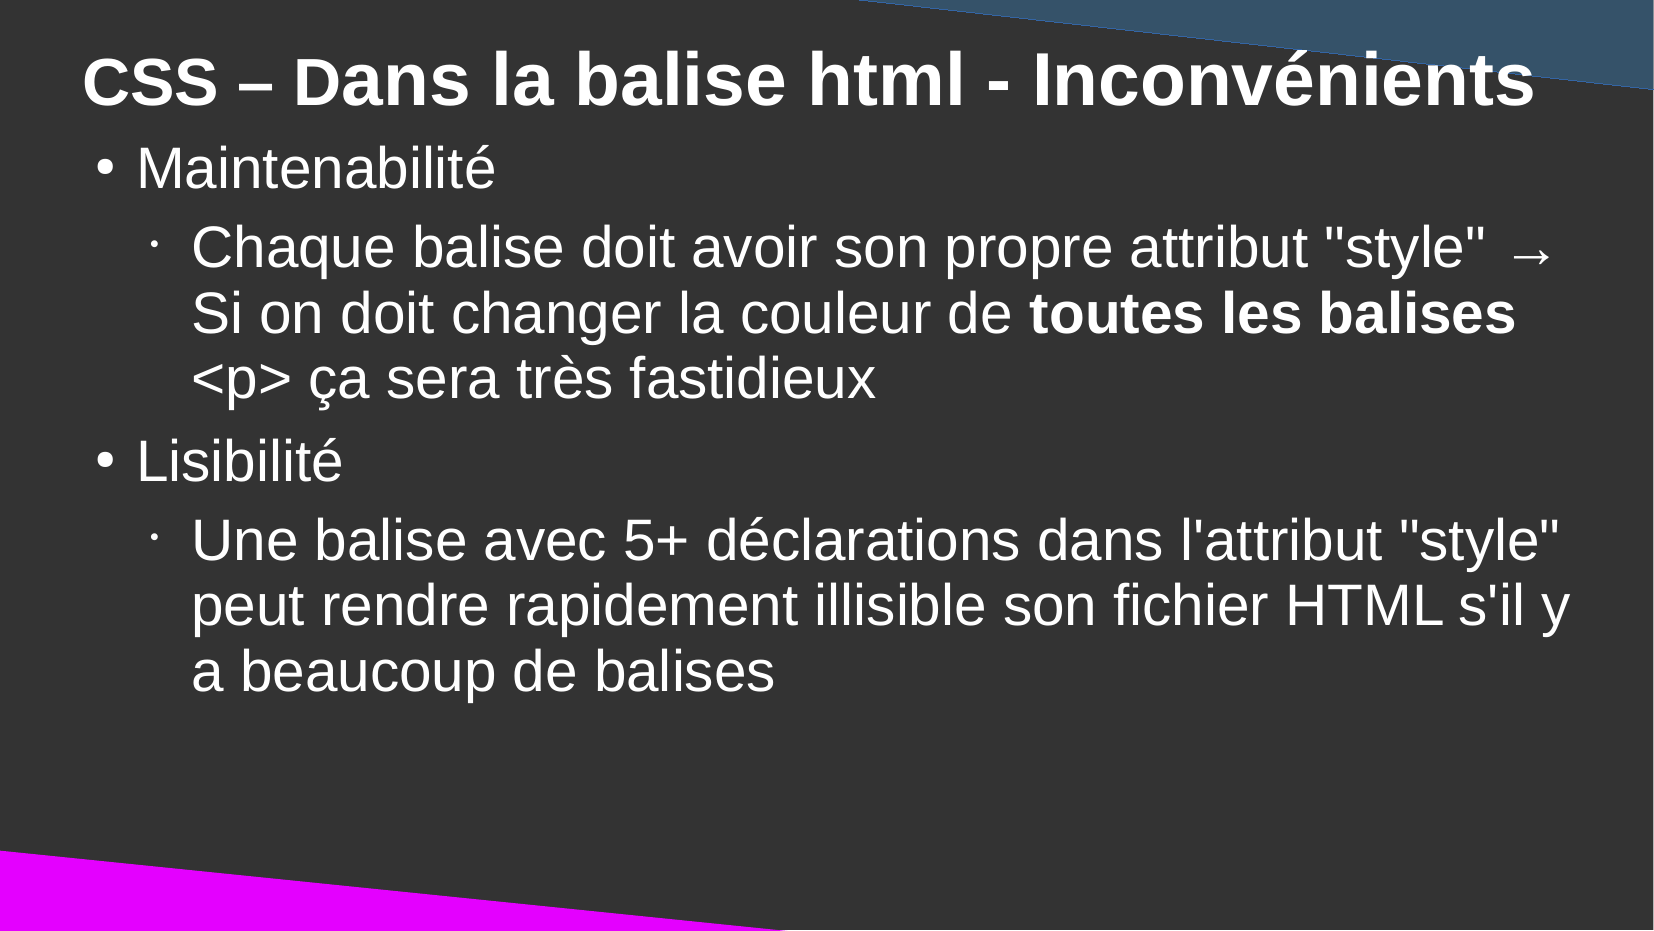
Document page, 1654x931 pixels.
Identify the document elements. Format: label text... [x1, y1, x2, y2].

text_box [0, 850, 788, 931]
text_box [859, 0, 1654, 90]
list Maintenabilité Chaque balise doit avoir son propre attribut "style" → Si on doit changer la couleur de toutes les balises <p> ça sera très fastidieux Lisibilité Une balise avec 5+ déclarations dans l'attribut "style" peut rendre rapidement illisible son fichier HTML s'il y a beaucoup de balises [80, 135, 1605, 709]
title CSS – Dans la balise html - Inconvénients [82, 37, 1571, 132]
